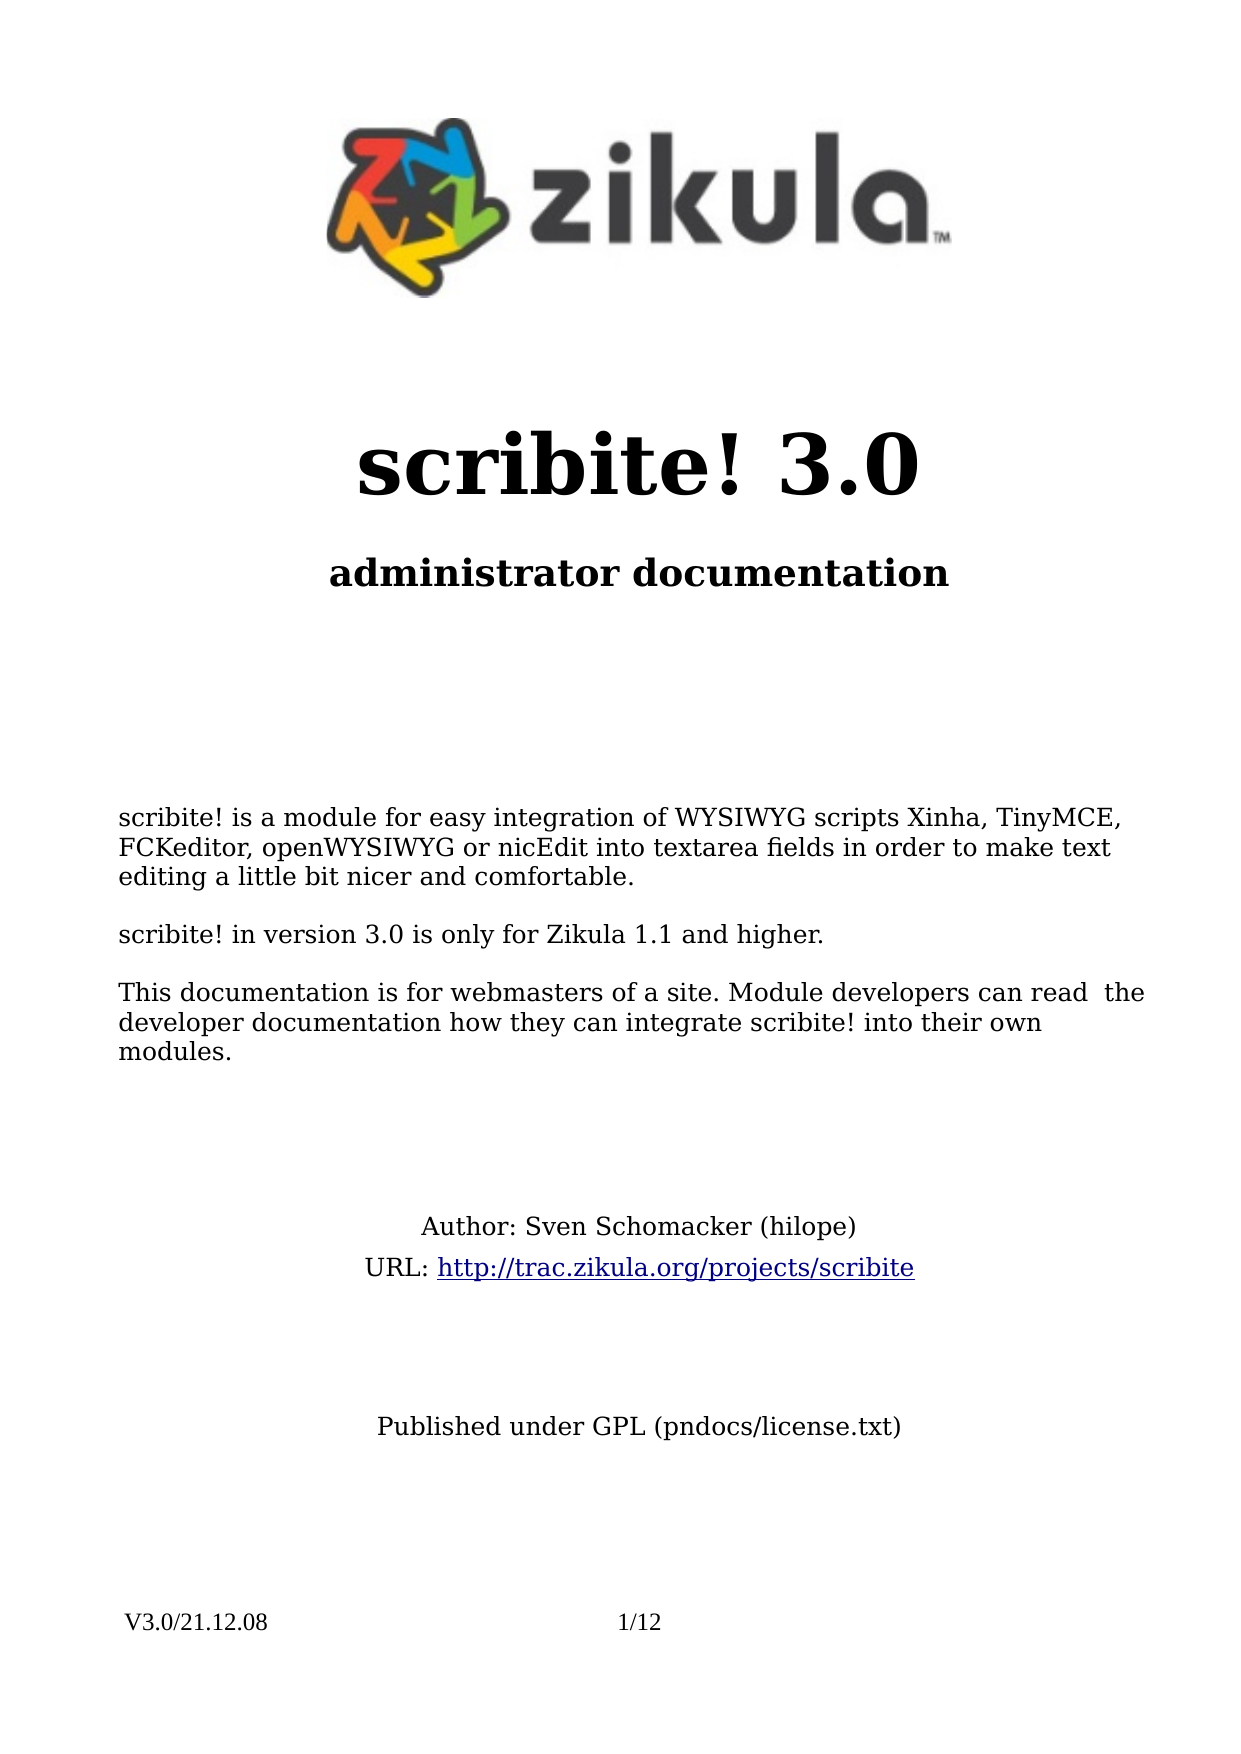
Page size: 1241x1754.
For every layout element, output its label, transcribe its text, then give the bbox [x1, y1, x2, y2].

text This documentation is for webmasters of a site. Module developers can read the developer documentation how they can integrate scribite! into their own modules. [118, 979, 1160, 1066]
subtitle scribite! 3.0 [118, 416, 1160, 514]
text Published under GPL (pndocs/license.txt) [118, 1412, 1160, 1441]
text scribite! in version 3.0 is only for Zikula 1.1 and higher. [118, 920, 1160, 949]
text URL: http://trac.zikula.org/projects/scribite [118, 1254, 1160, 1283]
picture [326, 118, 952, 298]
subtitle administrator documentation [118, 551, 1160, 595]
text scribite! is a module for easy integration of WYSIWYG scripts Xinha, TinyMCE, FCKeditor, openWYSIWYG or nicEdit into textarea fields in order to make text editing a little bit nicer and comfortable. [118, 804, 1160, 891]
text Author: Sven Schomacker (hilope) [118, 1212, 1160, 1241]
